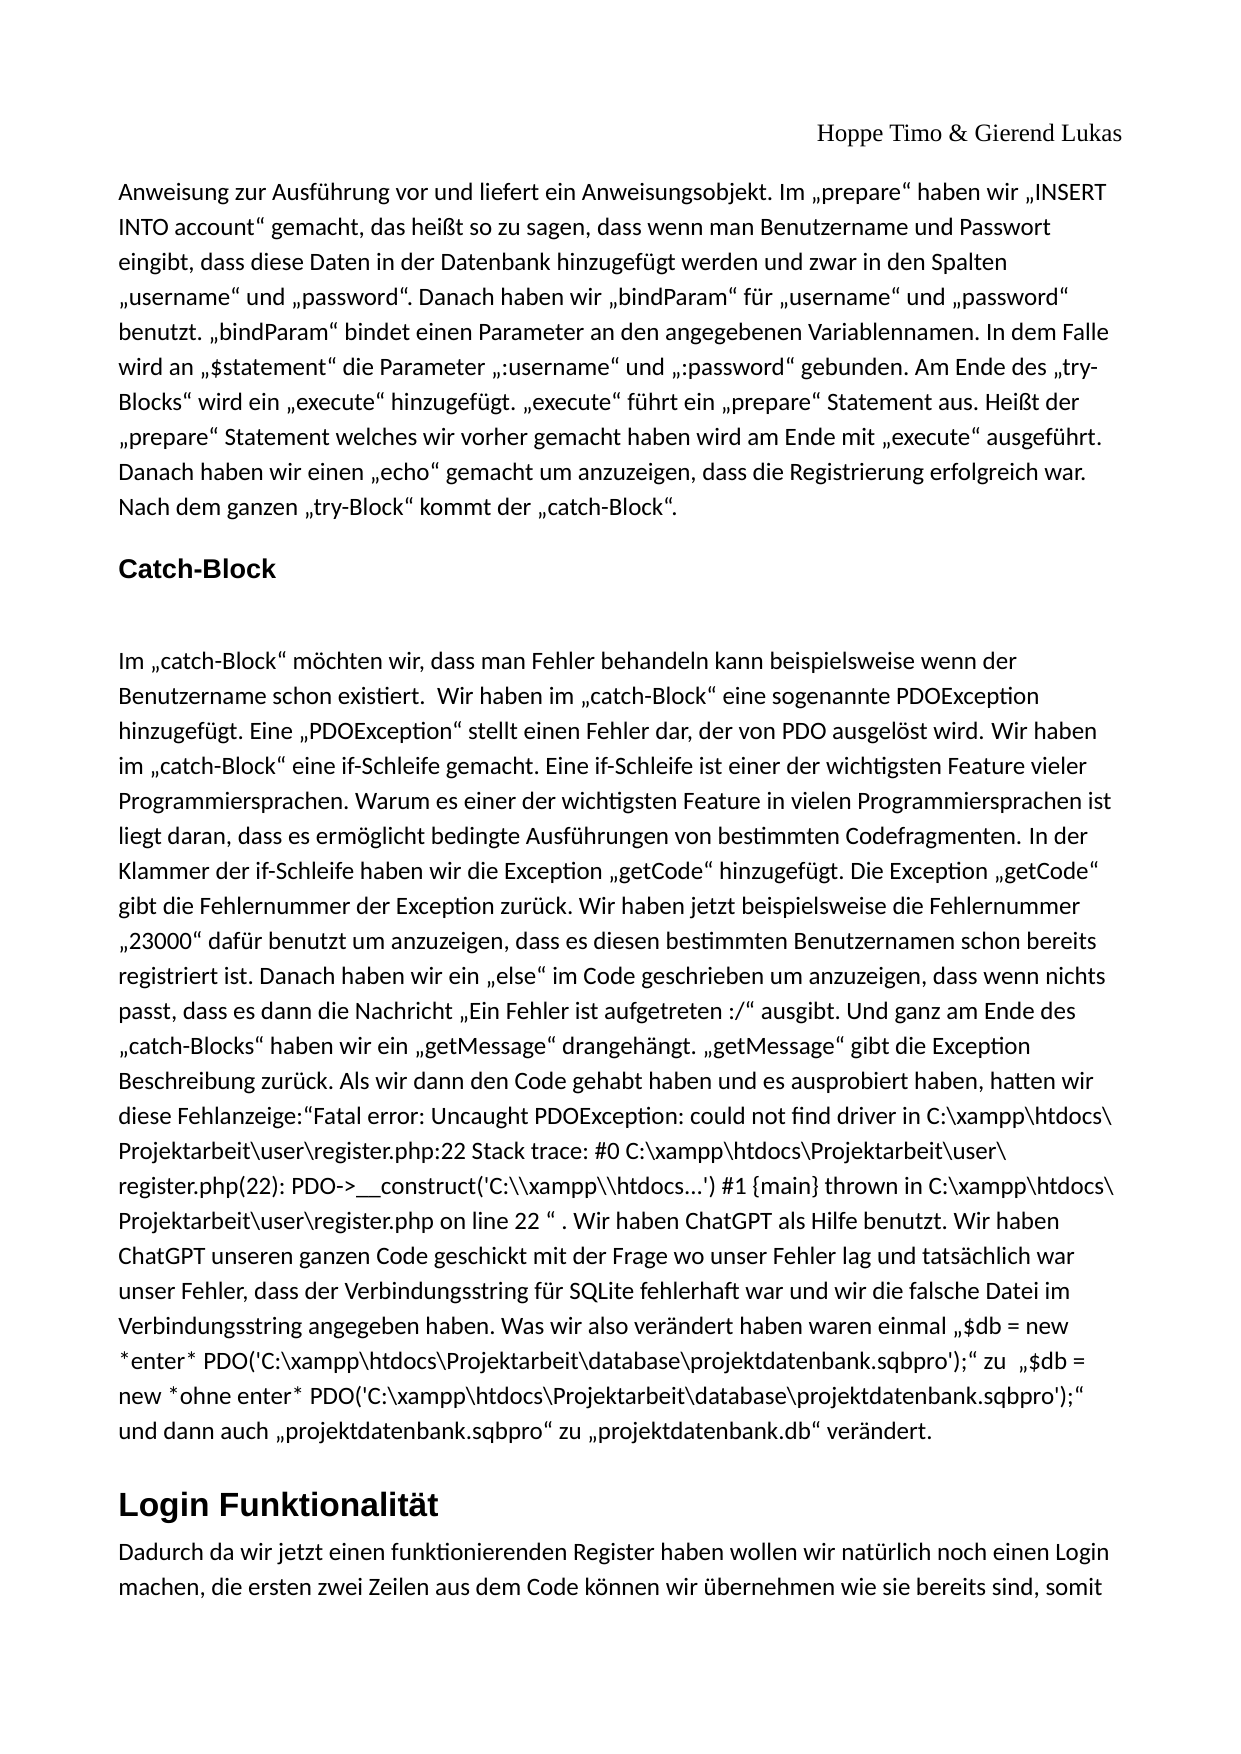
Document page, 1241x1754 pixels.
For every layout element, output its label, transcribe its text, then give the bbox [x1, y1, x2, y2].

subtitle Login Funktionalität [118, 1485, 1122, 1524]
text Im „catch-Block“ möchten wir, dass man Fehler behandeln kann beispielsweise wenn der Benutzername schon existiert. Wir haben im „catch-Block“ eine sogenannte PDOException hinzugefügt. Eine „PDOException“ stellt einen Fehler dar, der von PDO ausgelöst wird. Wir haben im „catch-Block“ eine if-Schleife gemacht. Eine if-Schleife ist einer der wichtigsten Feature vieler Programmiersprachen. Warum es einer der wichtigsten Feature in vielen Programmiersprachen ist liegt daran, dass es ermöglicht bedingte Ausführungen von bestimmten Codefragmenten. In der Klammer der if-Schleife haben wir die Exception „getCode“ hinzugefügt. Die Exception „getCode“ gibt die Fehlernummer der Exception zurück. Wir haben jetzt beispielsweise die Fehlernummer „23000“ dafür benutzt um anzuzeigen, dass es diesen bestimmten Benutzernamen schon bereits registriert ist. Danach haben wir ein „else“ im Code geschrieben um anzuzeigen, dass wenn nichts passt, dass es dann die Nachricht „Ein Fehler ist aufgetreten :/“ ausgibt. Und ganz am Ende des „catch-Blocks“ haben wir ein „getMessage“ drangehängt. „getMessage“ gibt die Exception Beschreibung zurück. Als wir dann den Code gehabt haben und es ausprobiert haben, hatten wir diese Fehlanzeige:“Fatal error: Uncaught PDOException: could not find driver in C:\xampp\htdocs\Projektarbeit\user\register.php:22 Stack trace: #0 C:\xampp\htdocs\Projektarbeit\user\register.php(22): PDO->__construct('C:\\xampp\\htdocs...') #1 {main} thrown in C:\xampp\htdocs\Projektarbeit\user\register.php on line 22 “ . Wir haben ChatGPT als Hilfe benutzt. Wir haben ChatGPT unseren ganzen Code geschickt mit der Frage wo unser Fehler lag und tatsächlich war unser Fehler, dass der Verbindungsstring für SQLite fehlerhaft war und wir die falsche Datei im Verbindungsstring angegeben haben. Was wir also verändert haben waren einmal „$db = new *enter* PDO('C:\xampp\htdocs\Projektarbeit\database\projektdatenbank.sqbpro');“ zu „$db = new *ohne enter* PDO('C:\xampp\htdocs\Projektarbeit\database\projektdatenbank.sqbpro');“ und dann auch „projektdatenbank.sqbpro“ zu „projektdatenbank.db“ verändert. [118, 645, 1122, 1445]
text Dadurch da wir jetzt einen funktionierenden Register haben wollen wir natürlich noch einen Login machen, die ersten zwei Zeilen aus dem Code können wir übernehmen wie sie bereits sind, somit [118, 1536, 1122, 1602]
subtitle Catch-Block [118, 553, 1122, 585]
text Anweisung zur Ausführung vor und liefert ein Anweisungsobjekt. Im „prepare“ haben wir „INSERT INTO account“ gemacht, das heißt so zu sagen, dass wenn man Benutzername und Passwort eingibt, dass diese Daten in der Datenbank hinzugefügt werden und zwar in den Spalten „username“ und „password“. Danach haben wir „bindParam“ für „username“ und „password“ benutzt. „bindParam“ bindet einen Parameter an den angegebenen Variablennamen. In dem Falle wird an „$statement“ die Parameter „:username“ und „:password“ gebunden. Am Ende des „try-Blocks“ wird ein „execute“ hinzugefügt. „execute“ führt ein „prepare“ Statement aus. Heißt der „prepare“ Statement welches wir vorher gemacht haben wird am Ende mit „execute“ ausgeführt. Danach haben wir einen „echo“ gemacht um anzuzeigen, dass die Registrierung erfolgreich war. Nach dem ganzen „try-Block“ kommt der „catch-Block“. [118, 176, 1122, 522]
